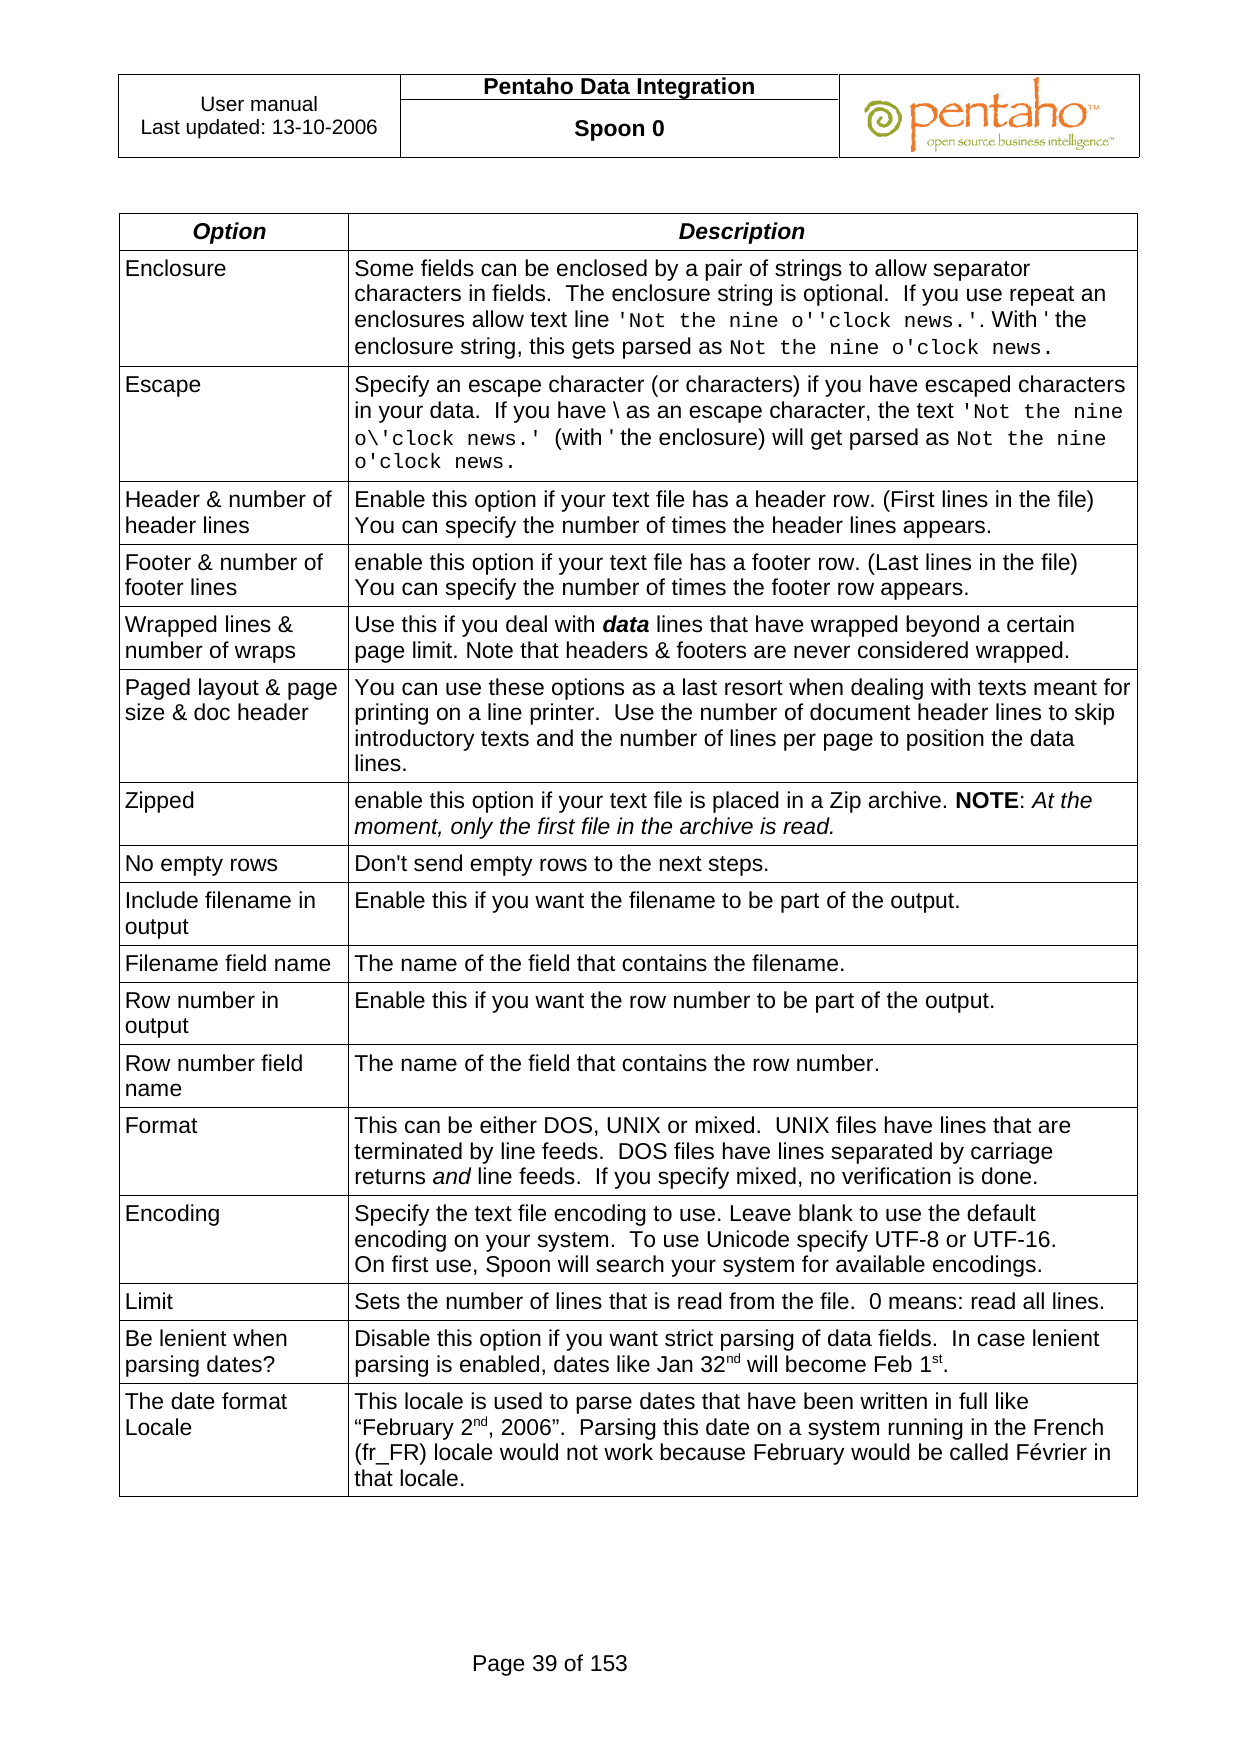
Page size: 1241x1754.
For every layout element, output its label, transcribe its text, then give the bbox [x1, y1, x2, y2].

table_cell The name of the field that contains the filename. [349, 946, 1137, 982]
table_header Option [120, 214, 348, 250]
table_cell You can use these options as a last resort when dealing with texts meant for printing on a line printer. Use the number of document header lines to skip introductory texts and the number of lines per page to position the data lines. [349, 670, 1137, 782]
table_cell Don't send empty rows to the next steps. [349, 846, 1137, 882]
table_header Description [349, 214, 1137, 250]
table_cell Limit [120, 1284, 348, 1320]
table_cell This locale is used to parse dates that have been written in full like “February 2nd, 2006”. Parsing this date on a system running in the French (fr_FR) locale would not work because February would be called Février in that locale. [349, 1384, 1137, 1496]
table_cell Paged layout & page size & doc header [120, 670, 348, 782]
table_cell Use this if you deal with data lines that have wrapped beyond a certain page limit. Note that headers & footers are never considered wrapped. [349, 607, 1137, 669]
table_cell Specify the text file encoding to use. Leave blank to use the default encoding on your system. To use Unicode specify UTF-8 or UTF-16. On first use, Spoon will search your system for available encodings. [349, 1196, 1137, 1283]
table_cell Row number in output [120, 983, 348, 1044]
table_cell Escape [120, 367, 348, 481]
table_cell Enable this if you want the row number to be part of the output. [349, 983, 1137, 1044]
table_cell Enclosure [120, 251, 348, 366]
table_cell Specify an escape character (or characters) if you have escaped characters in your data. If you have \ as an escape character, the text 'Not the nine o\'clock news.' (with ' the enclosure) will get parsed as Not the nine o'clock news. [349, 367, 1137, 481]
table_cell enable this option if your text file is placed in a Zip archive. NOTE: At the moment, only the first file in the archive is read. [349, 783, 1137, 845]
table_cell Encoding [120, 1196, 348, 1283]
table_cell Be lenient when parsing dates? [120, 1321, 348, 1383]
table_cell The date format Locale [120, 1384, 348, 1496]
table_cell Header & number of header lines [120, 482, 348, 544]
table_cell Wrapped lines & number of wraps [120, 607, 348, 669]
table_cell The name of the field that contains the row number. [349, 1045, 1137, 1107]
table_cell Filename field name [120, 946, 348, 982]
table_cell Format [120, 1108, 348, 1195]
table_cell Footer & number of footer lines [120, 545, 348, 606]
table_cell This can be either DOS, UNIX or mixed. UNIX files have lines that are terminated by line feeds. DOS files have lines separated by carriage returns and line feeds. If you specify mixed, no verification is done. [349, 1108, 1137, 1195]
table_cell Include filename in output [120, 883, 348, 945]
table_cell Row number field name [120, 1045, 348, 1107]
table_cell No empty rows [120, 846, 348, 882]
table_cell Some fields can be enclosed by a pair of strings to allow separator characters in fields. The enclosure string is optional. If you use repeat an enclosures allow text line 'Not the nine o''clock news.'. With ' the enclosure string, this gets parsed as Not the nine o'clock news. [349, 251, 1137, 366]
table_cell Sets the number of lines that is read from the file. 0 means: read all lines. [349, 1284, 1137, 1320]
table_cell enable this option if your text file has a footer row. (Last lines in the file) You can specify the number of times the footer row appears. [349, 545, 1137, 606]
table_cell Disable this option if you want strict parsing of data fields. In case lenient parsing is enabled, dates like Jan 32nd will become Feb 1st. [349, 1321, 1137, 1383]
table_cell Enable this option if your text file has a header row. (First lines in the file) You can specify the number of times the header lines appears. [349, 482, 1137, 544]
table_cell Enable this if you want the filename to be part of the output. [349, 883, 1137, 945]
table_cell Zipped [120, 783, 348, 845]
